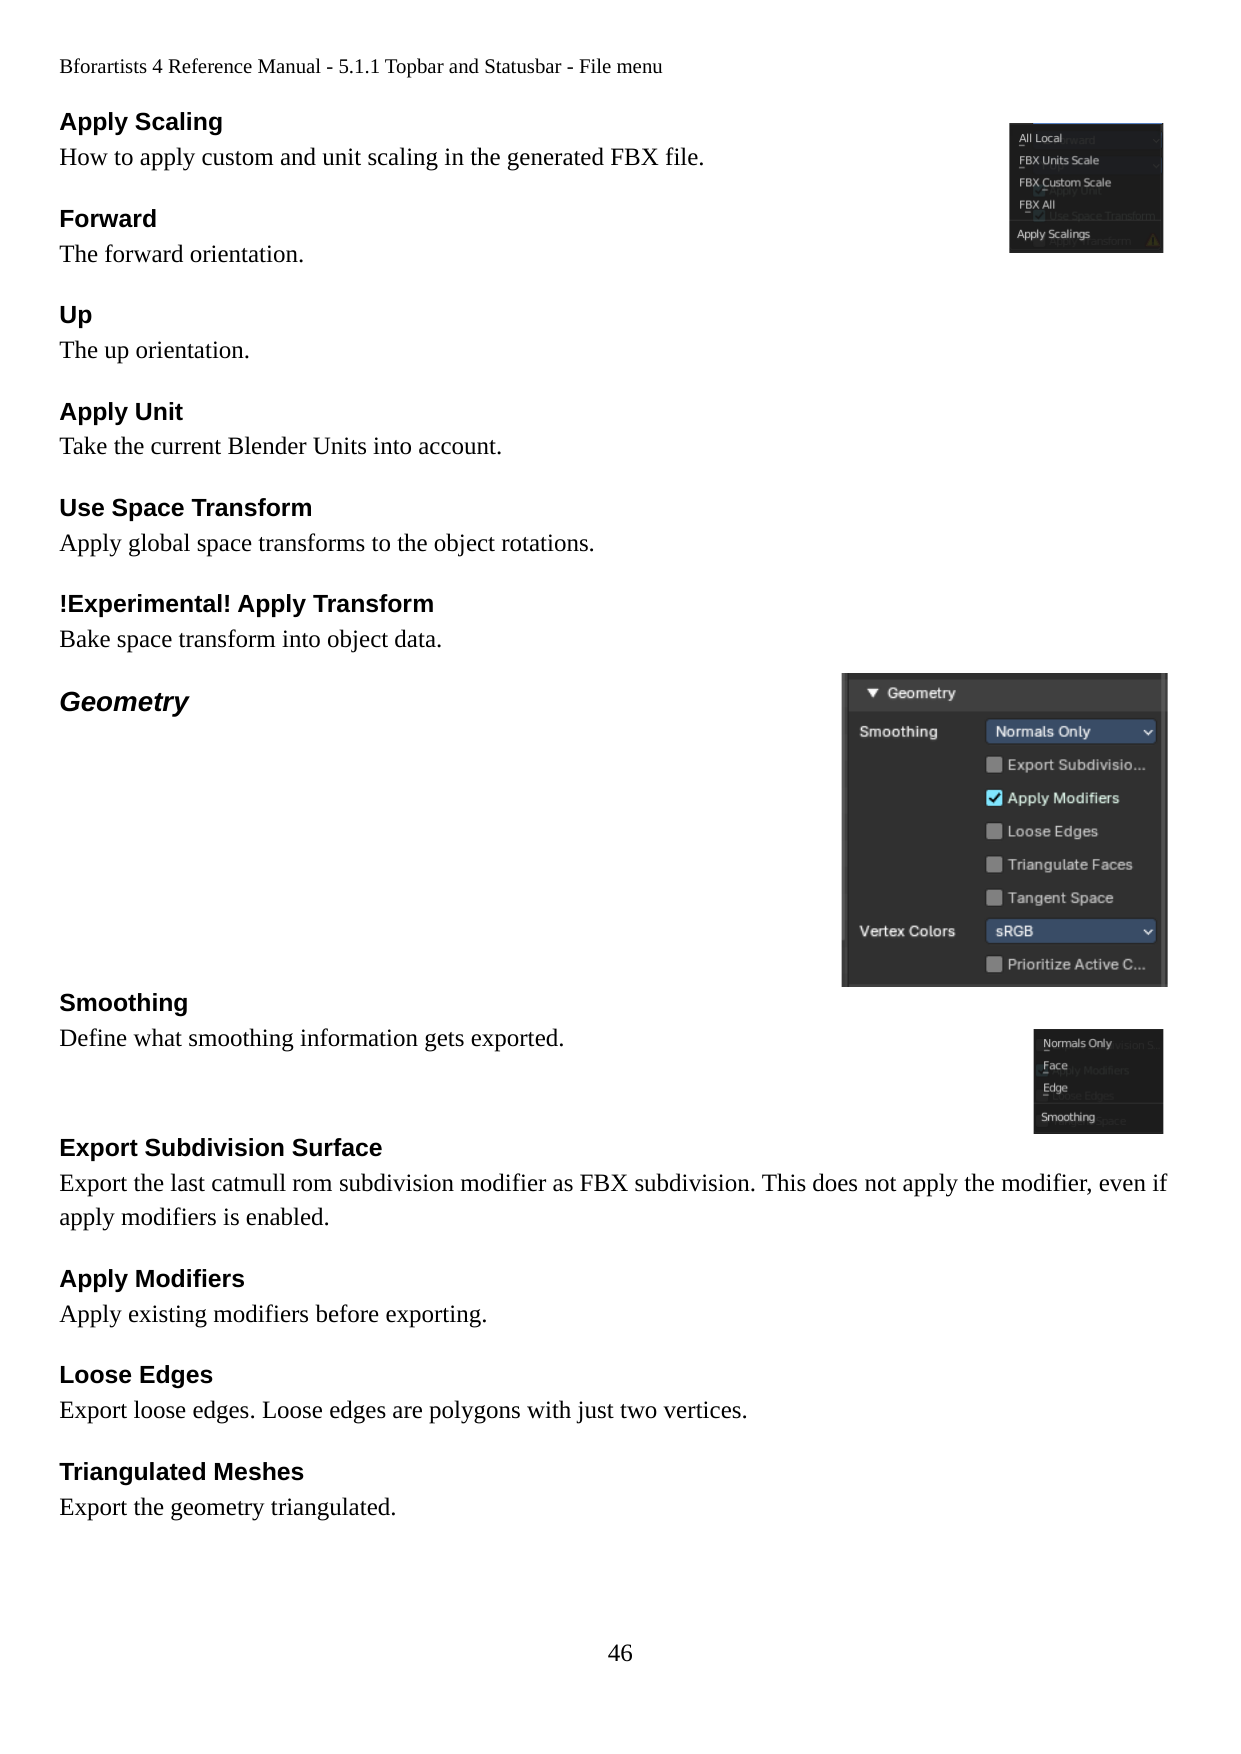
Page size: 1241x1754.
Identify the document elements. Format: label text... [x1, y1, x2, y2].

text Apply global space transforms to the object rotations. [59, 528, 1181, 556]
picture [1009, 123, 1164, 253]
text Apply existing modifiers before exporting. [59, 1299, 1181, 1328]
subtitle Apply Modifiers [59, 1264, 1181, 1293]
picture [1033, 1029, 1164, 1134]
text Take the current Blender Units into account. [59, 431, 1181, 460]
subtitle !Experimental! Apply Transform [59, 589, 1181, 618]
subtitle Apply Unit [59, 397, 1181, 425]
subtitle Geometry [59, 686, 841, 717]
subtitle Loose Edges [59, 1360, 1181, 1389]
subtitle Up [59, 300, 1181, 329]
text Export the geometry triangulated. [59, 1492, 1181, 1520]
subtitle Forward [59, 204, 1009, 232]
text The forward orientation. [59, 239, 1181, 267]
text Export loose edges. Loose edges are polygons with just two vertices. [59, 1395, 1181, 1424]
subtitle Smoothing [59, 988, 1181, 1016]
subtitle Apply Scaling [59, 107, 1181, 136]
subtitle Triangulated Meshes [59, 1457, 1181, 1485]
subtitle Export Subdivision Surface [59, 1133, 1181, 1162]
subtitle [1168, 686, 1181, 717]
subtitle [1164, 204, 1181, 232]
text The up orientation. [59, 335, 1181, 364]
picture [841, 673, 1168, 987]
text Define what smoothing information gets exported. [59, 1023, 1181, 1051]
subtitle Use Space Transform [59, 493, 1181, 521]
text Export the last catmull rom subdivision modifier as FBX subdivision. This does not apply the modifier, even if apply modifiers is enabled. [59, 1168, 1181, 1231]
text How to apply custom and unit scaling in the generated FBX file. [59, 142, 1009, 171]
text Bake space transform into object data. [59, 624, 1181, 653]
